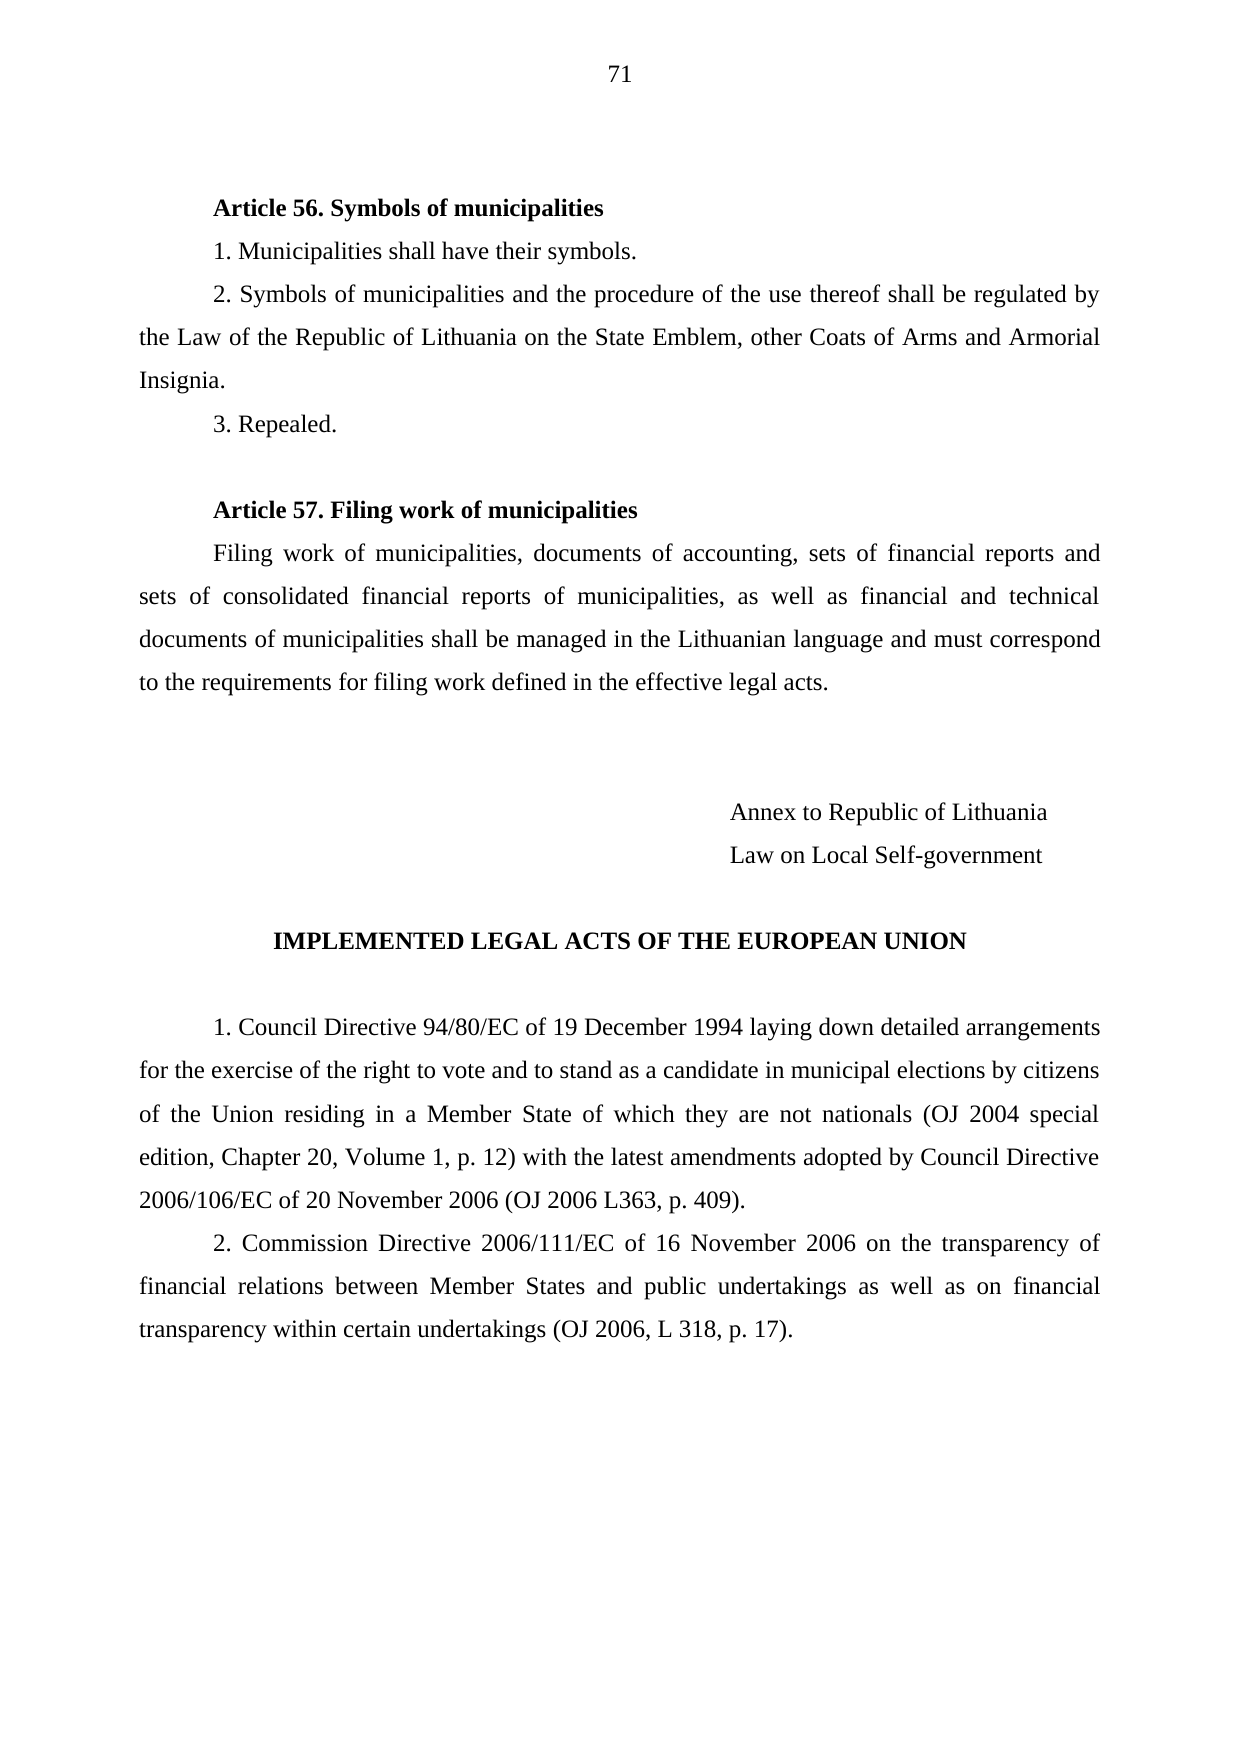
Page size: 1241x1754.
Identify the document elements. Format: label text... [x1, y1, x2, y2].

text Filing work of municipalities, documents of accounting, sets of financial reports and sets of consolidated financial reports of municipalities, as well as financial and technical documents of municipalities shall be managed in the Lithuanian language and must correspond to the requirements for filing work defined in the effective legal acts. [139, 538, 1101, 696]
text 1. Municipalities shall have their symbols. [139, 236, 1101, 265]
text 2. Commission Directive 2006/111/EC of 16 November 2006 on the transparency of financial relations between Member States and public undertakings as well as on financial transparency within certain undertakings (OJ 2006, L 318, p. 17). [139, 1228, 1101, 1343]
text 1. Council Directive 94/80/EC of 19 December 1994 laying down detailed arrangements for the exercise of the right to vote and to stand as a candidate in municipal elections by citizens of the Union residing in a Member State of which they are not nationals (OJ 2004 special edition, Chapter 20, Volume 1, p. 12) with the latest amendments adopted by Council Directive 2006/106/EC of 20 November 2006 (OJ 2006 L363, p. 409). [139, 1012, 1101, 1214]
text Article 56. Symbols of municipalities [139, 193, 1101, 222]
text IMPLEMENTED LEGAL ACTS OF THE EUROPEAN UNION [139, 926, 1101, 955]
text Annex to Republic of Lithuania [729, 797, 1101, 826]
text Article 57. Filing work of municipalities [139, 495, 1101, 524]
text Law on Local Self-government [729, 840, 1101, 869]
text 3. Repealed. [139, 409, 1101, 437]
text 2. Symbols of municipalities and the procedure of the use thereof shall be regulated by the Law of the Republic of Lithuania on the State Emblem, other Coats of Arms and Armorial Insignia. [139, 279, 1101, 394]
